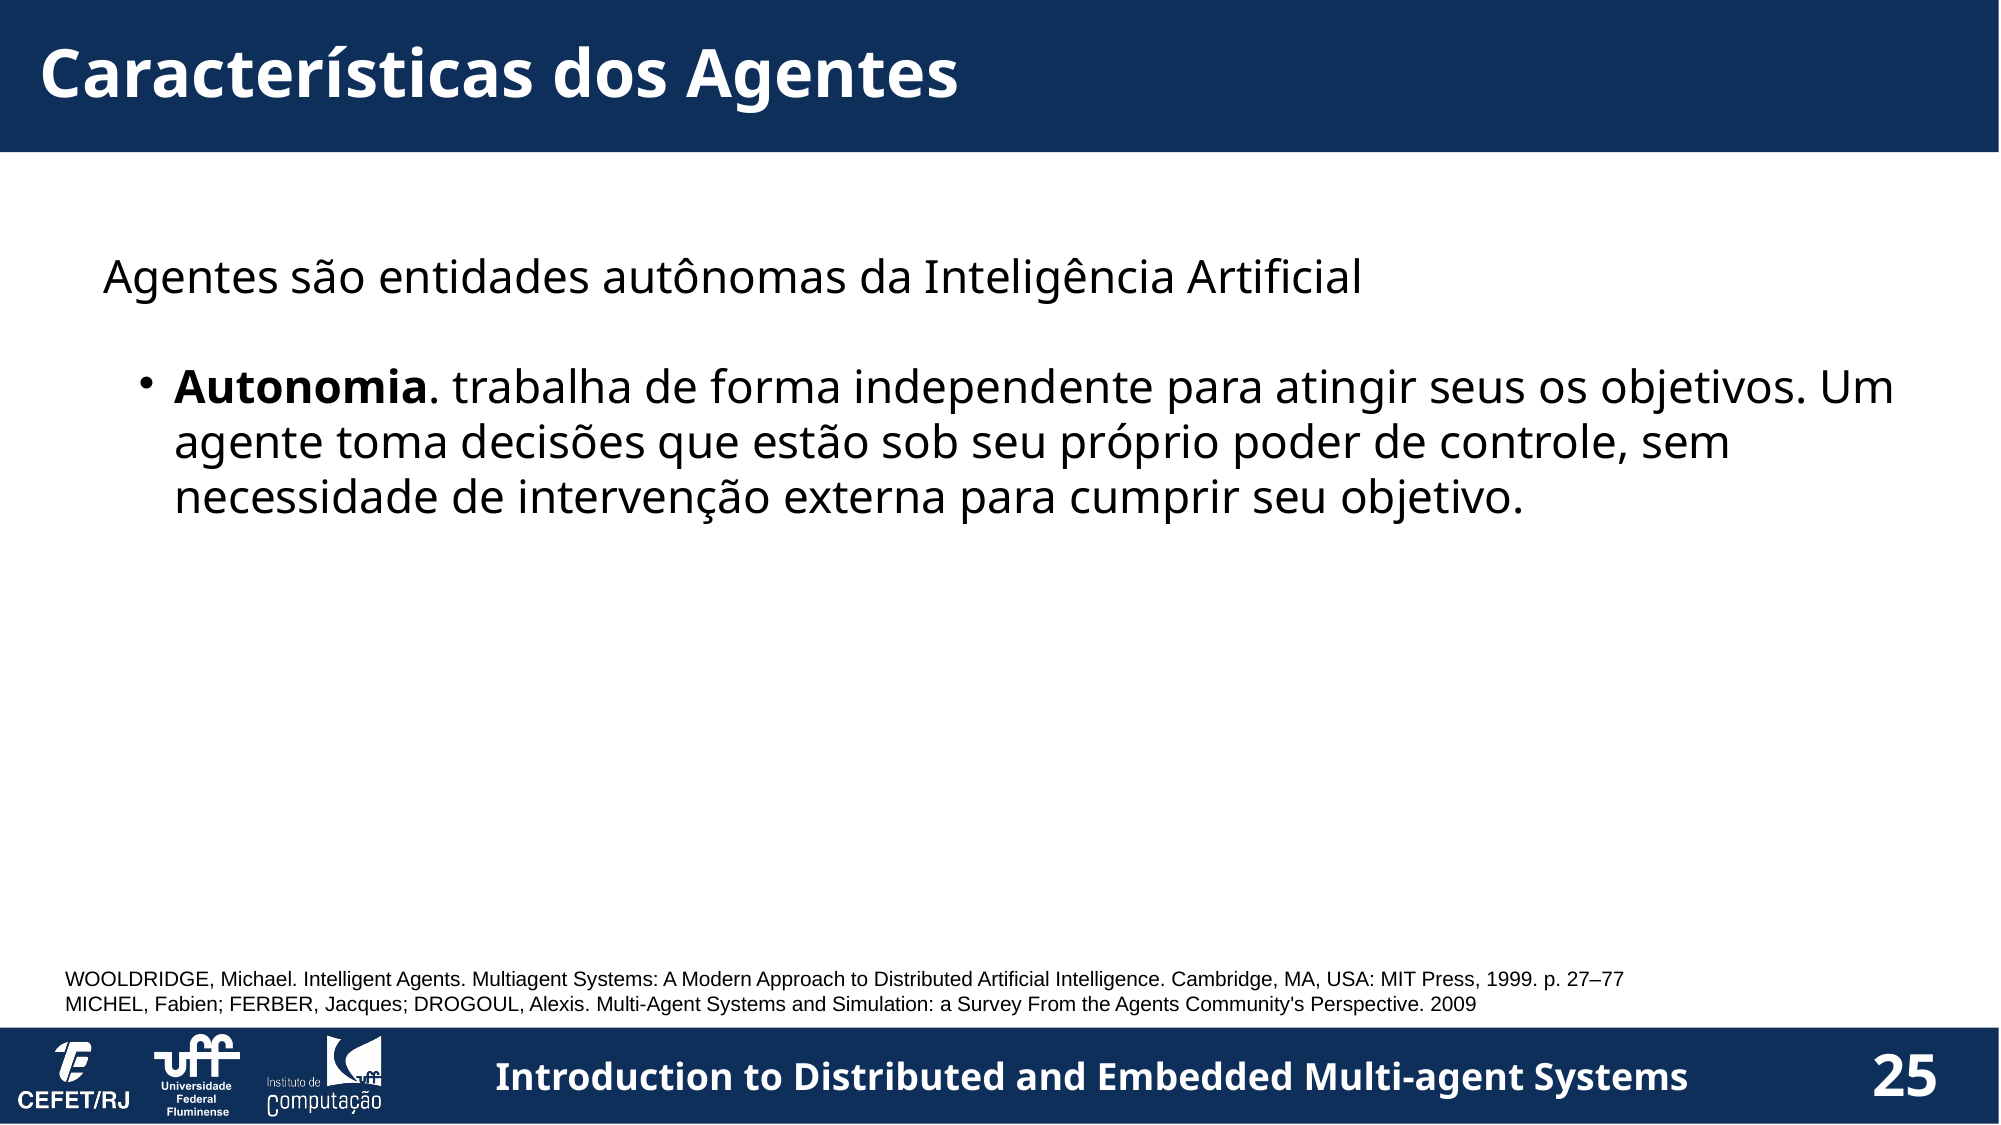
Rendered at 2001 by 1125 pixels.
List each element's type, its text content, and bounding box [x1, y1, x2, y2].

text_box Agentes são entidades autônomas da Inteligência Artificial Autonomia. trabalha de forma independente para atingir seus os objetivos. Um agente toma decisões que estão sob seu próprio poder de controle, sem necessidade de intervenção externa para cumprir seu objetivo. [88, 240, 1949, 531]
picture [265, 1033, 383, 1117]
text_box WOOLDRIDGE, Michael. Intelligent Agents. Multiagent Systems: A Modern Approach to Distributed Artificial Intelligence. Cambridge, MA, USA: MIT Press, 1999. p. 27–77 MICHEL, Fabien; FERBER, Jacques; DROGOUL, Alexis. Multi-Agent Systems and Simulation: a Survey From the Agents Community's Perspective. 2009 [50, 958, 1969, 1024]
picture [153, 1033, 241, 1121]
text_box Características dos Agentes [25, 23, 1999, 119]
picture [18, 1021, 129, 1125]
